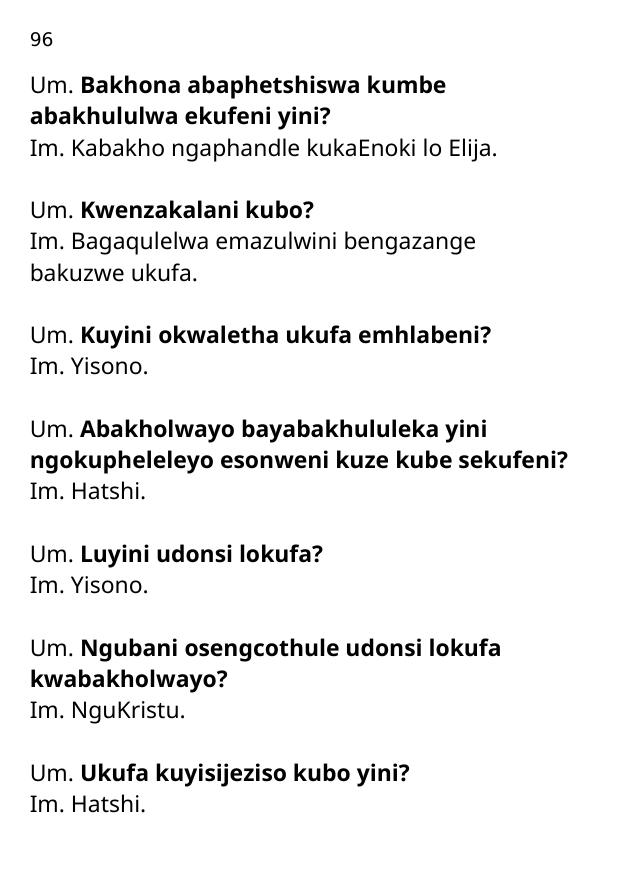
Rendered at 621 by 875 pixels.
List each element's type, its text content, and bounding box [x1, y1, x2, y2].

text Um. Kuyini okwaletha ukufa emhlabeni? [29, 319, 576, 350]
text Im. Yisono. [29, 569, 576, 600]
text Um. Bakhona abaphetshiswa kumbe abakhululwa ekufeni yini? [29, 69, 576, 132]
text Im. NguKristu. [29, 694, 576, 725]
text Im. Bagaqulelwa emazulwini bengazange bakuzwe ukufa. [29, 225, 576, 288]
text Um. Kwenzakalani kubo? [29, 194, 576, 225]
text Um. Ngubani osengcothule udonsi lokufa kwabakholwayo? [29, 632, 576, 694]
text Um. Abakholwayo bayabakhululeka yini ngokupheleleyo esonweni kuze kube sekufeni? [29, 413, 576, 475]
text Im. Kabakho ngaphandle kukaEnoki lo Elija. [29, 132, 576, 163]
text Um. Ukufa kuyisijeziso kubo yini? [29, 757, 576, 788]
text Im. Hatshi. [29, 475, 576, 507]
text Im. Yisono. [29, 350, 576, 382]
text Im. Hatshi. [29, 788, 576, 819]
text Um. Luyini udonsi lokufa? [29, 538, 576, 569]
